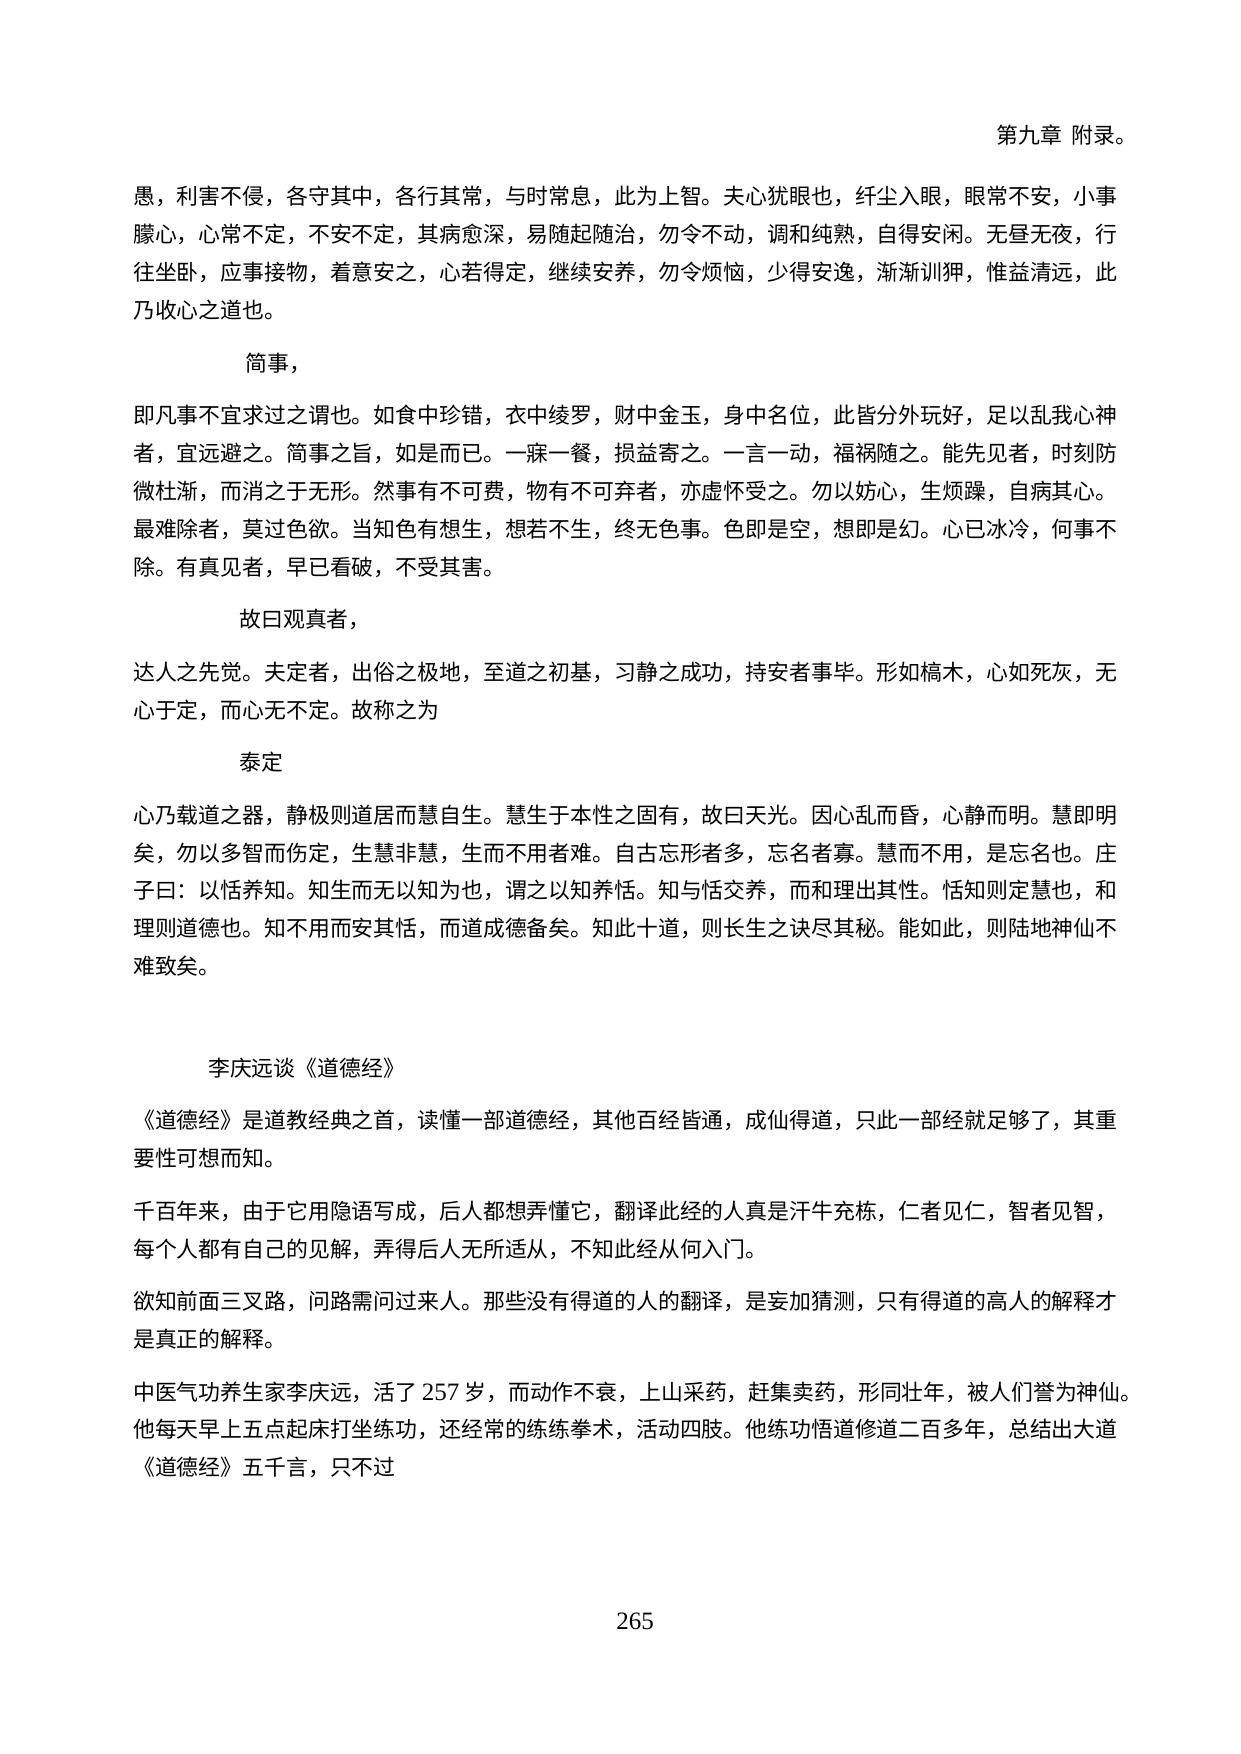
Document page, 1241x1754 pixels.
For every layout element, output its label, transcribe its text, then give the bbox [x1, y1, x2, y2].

text 心乃载道之器，静极则道居而慧自生。慧生于本性之固有，故曰天光。因心乱而昏，心静而明。慧即明矣，勿以多智而伤定，生慧非慧，生而不用者难。自古忘形者多，忘名者寡。慧而不用，是忘名也。庄子曰：以恬养知。知生而无以知为也，谓之以知养恬。知与恬交养，而和理出其性。恬知则定慧也，和理则道德也。知不用而安其恬，而道成德备矣。知此十道，则长生之诀尽其秘。能如此，则陆地神仙不难致矣。 [133, 798, 1137, 981]
text 泰定 [133, 745, 1137, 777]
text 愚，利害不侵，各守其中，各行其常，与时常息，此为上智。夫心犹眼也，纤尘入眼，眼常不安，小事朦心，心常不定，不安不定，其病愈深，易随起随治，勿令不动，调和纯熟，自得安闲。无昼无夜，行往坐卧，应事接物，着意安之，心若得定，继续安养，勿令烦恼，少得安逸，渐渐训狎，惟益清远，此乃收心之道也。 [133, 179, 1137, 325]
text 《道德经》是道教经典之首，读懂一部道德经，其他百经皆通，成仙得道，只此一部经就足够了，其重要性可想而知。 [133, 1103, 1137, 1173]
text 千百年来，由于它用隐语写成，后人都想弄懂它，翻译此经的人真是汗牛充栋，仁者见仁，智者见智，每个人都有自己的见解，弄得后人无所适从，不知此经从何入门。 [133, 1194, 1137, 1263]
text 达人之先觉。夫定者，出俗之极地，至道之初基，习静之成功，持安者事毕。形如槁木，心如死灰，无心于定，而心无不定。故称之为 [133, 655, 1137, 724]
text 故曰观真者， [133, 602, 1137, 634]
text 中医气功养生家李庆远，活了257岁，而动作不衰，上山采药，赶集卖药，形同壮年，被人们誉为神仙。他每天早上五点起床打坐练功，还经常的练练拳术，活动四肢。他练功悟道修道二百多年，总结出大道《道德经》五千言，只不过 [133, 1374, 1137, 1482]
text 李庆远谈《道德经》 [133, 1051, 1137, 1082]
text 即凡事不宜求过之谓也。如食中珍错，衣中绫罗，财中金玉，身中名位，此皆分外玩好，足以乱我心神者，宜远避之。简事之旨，如是而已。一寐一餐，损益寄之。一言一动，福祸随之。能先见者，时刻防微杜渐，而消之于无形。然事有不可费，物有不可弃者，亦虚怀受之。勿以妨心，生烦躁，自病其心。最难除者，莫过色欲。当知色有想生，想若不生，终无色事。色即是空，想即是幻。心已冰冷，何事不除。有真见者，早已看破，不受其害。 [133, 398, 1137, 581]
text 简事， [133, 346, 1137, 377]
text 欲知前面三叉路，问路需问过来人。那些没有得道的人的翻译，是妄加猜测，只有得道的高人的解释才是真正的解释。 [133, 1284, 1137, 1354]
